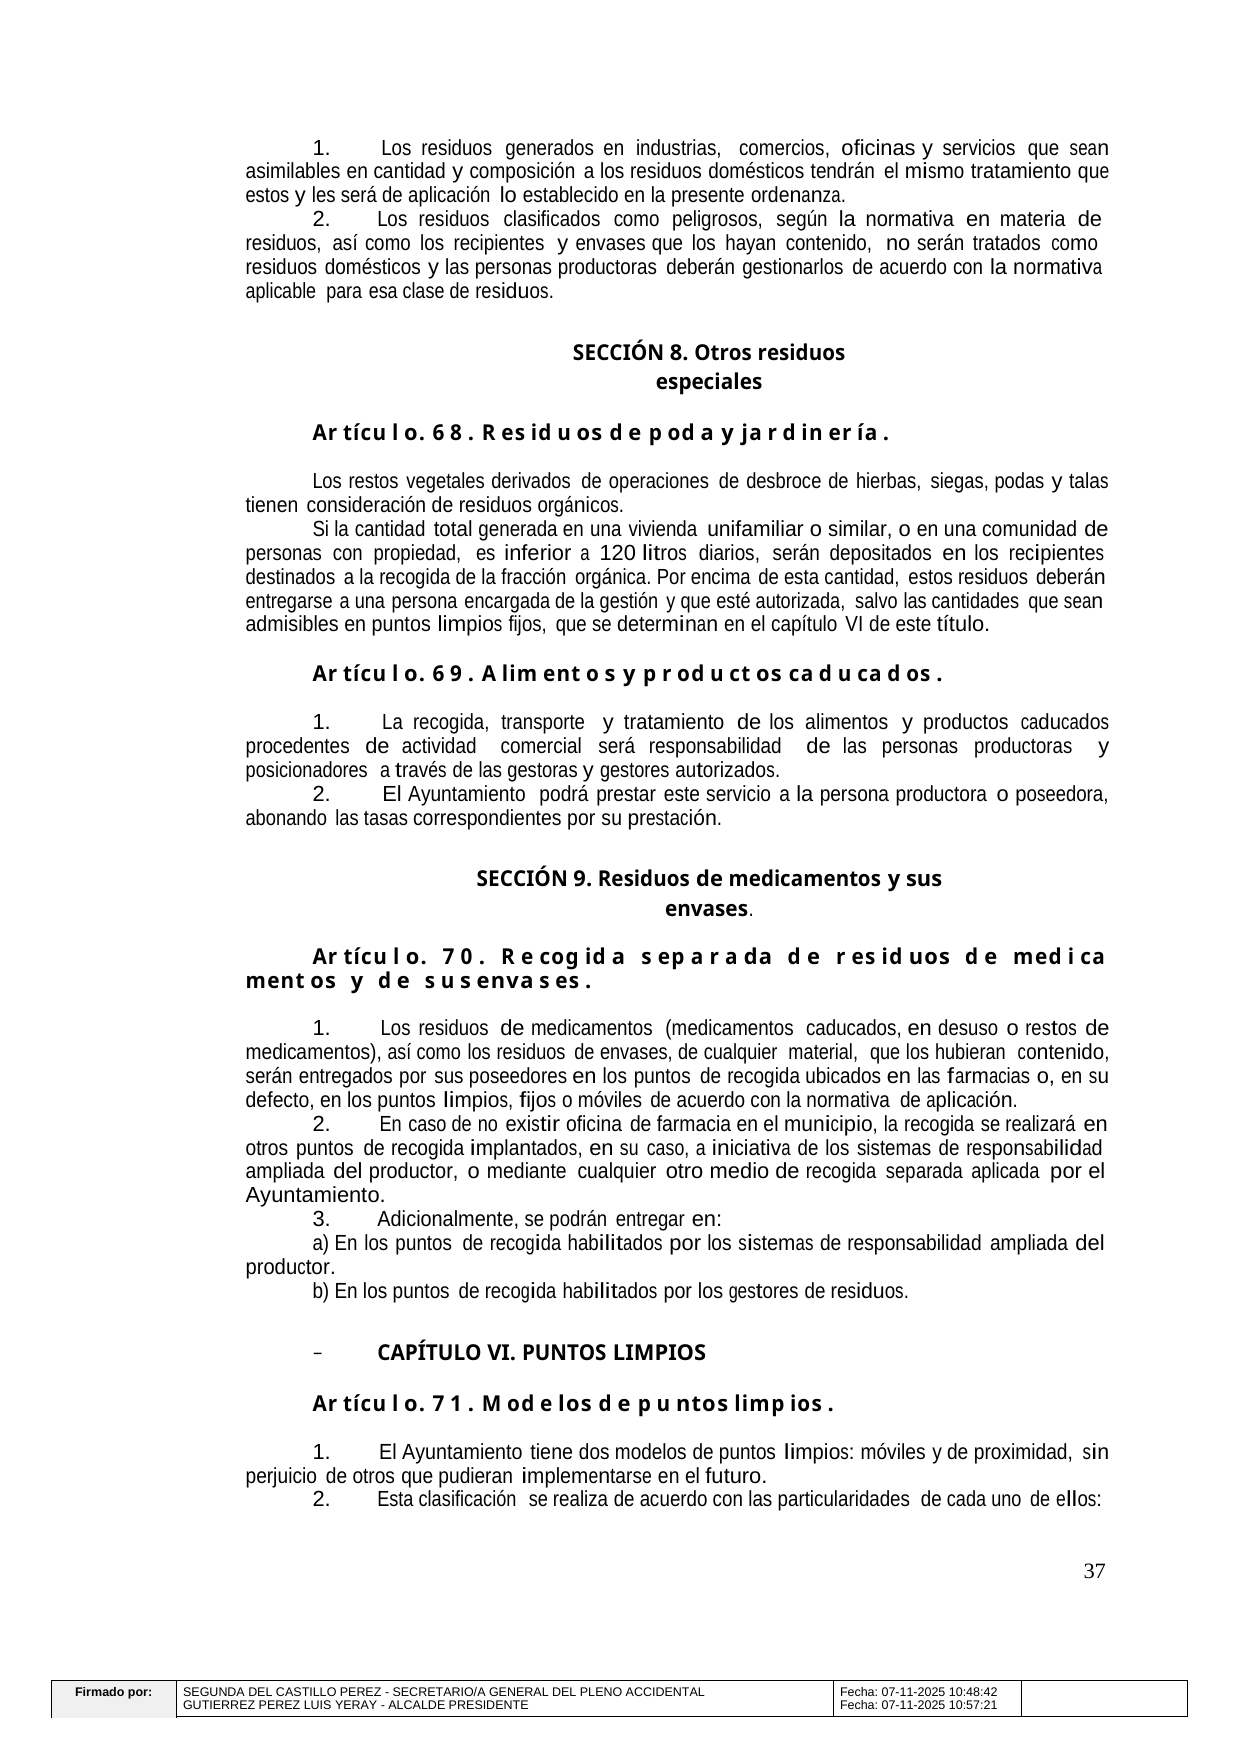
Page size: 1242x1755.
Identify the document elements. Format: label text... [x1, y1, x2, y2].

text 37 [42, 1558, 1106, 1584]
text 1. Los residuos de medicamentos (medicamentos caducados, en desuso o restos de medicamentos), así como los residuos de envases, de cualquier material, que los hubieran contenido, serán entregados por sus poseedores en los puntos de recogida ubicados en las farmacias o, en su defecto, en los puntos limpios, fijos o móviles de acuerdo con la normativa de aplicación. [245, 1016, 1110, 1112]
text 3. Adicionalmente, se podrán entregar en: [312, 1207, 1202, 1232]
table_header [1022, 1681, 1187, 1716]
table_header Fecha: 07-11-2025 10:48:42 Fecha: 07-11-2025 10:57:21 [834, 1681, 1021, 1716]
text residuos, así como los recipientes y envases que los hayan contenido, no serán tratados como residuos domésticos y las personas productoras deberán gestionarlos de acuerdo con la normativa [245, 232, 1109, 279]
text productor. [245, 1255, 1202, 1279]
text Ar tícu l o. 7 1 . M od e los d e p u ntos limp ios . [312, 1388, 1202, 1418]
text − CAPÍTULO VI. PUNTOS LIMPIOS [312, 1337, 1202, 1367]
text Los restos vegetales derivados de operaciones de desbroce de hierbas, siegas, podas y talas tienen consideración de residuos orgánicos. [245, 470, 1109, 517]
text 1. La recogida, transporte y tratamiento de los alimentos y productos caducados procedentes de actividad comercial será responsabilidad de las personas productoras y posicionadores a través de las gestoras y gestores autorizados. [245, 710, 1109, 782]
text Ar tícu l o. 6 8 . R es id u os d e p od a y ja r d in er ía . [312, 417, 1202, 447]
text SECCIÓN 9. Residuos de medicamentos y sus envases. [463, 863, 955, 923]
text b) En los puntos de recogida habilitados por los gestores de residuos. [312, 1279, 1202, 1303]
text aplicable para esa clase de residuos. [245, 279, 1202, 303]
text 2. Esta clasificación se realiza de acuerdo con las particularidades de cada uno de ellos: [312, 1488, 1202, 1511]
text 2. En caso de no existir oficina de farmacia en el municipio, la recogida se realizará en otros puntos de recogida implantados, en su caso, a iniciativa de los sistemas de responsabilidad [245, 1112, 1109, 1160]
table_header SEGUNDA DEL CASTILLO PEREZ - SECRETARIO/A GENERAL DEL PLENO ACCIDENTAL GUTIERREZ PEREZ LUIS YERAY - ALCALDE PRESIDENTE [177, 1681, 833, 1716]
text destinados a la recogida de la fracción orgánica. Por encima de esta cantidad, estos residuos deberán entregarse a una persona encargada de la gestión y que esté autorizada, salvo las cantidades que sean [245, 565, 1109, 613]
text Si la cantidad total generada en una vivienda unifamiliar o similar, o en una comunidad de personas con propiedad, es inferior a 120 litros diarios, serán depositados en los recipientes [245, 517, 1109, 565]
text 2. El Ayuntamiento podrá prestar este servicio a la persona productora o poseedora, abonando las tasas correspondientes por su prestación. [245, 783, 1109, 830]
text Ayuntamiento. [245, 1183, 1202, 1207]
text admisibles en puntos limpios fijos, que se determinan en el capítulo VI de este título. [245, 613, 1202, 637]
text Ar tícu l o. 6 9 . A lim ent o s y p r od u ct os ca d u ca d os . [312, 658, 1202, 688]
text 2. Los residuos clasificados como peligrosos, según la normativa en materia de [312, 208, 1202, 231]
text a) En los puntos de recogida habilitados por los sistemas de responsabilidad ampliada del [312, 1232, 1202, 1255]
text ampliada del productor, o mediante cualquier otro medio de recogida separada aplicada por el [245, 1160, 1202, 1183]
text 1. Los residuos generados en industrias, comercios, oficinas y servicios que sean asimilables en cantidad y composición a los residuos domésticos tendrán el mismo tratamiento que estos y les será de aplicación lo establecido en la presente ordenanza. [245, 136, 1109, 208]
text SECCIÓN 8. Otros residuos especiales [535, 336, 882, 396]
text 1. El Ayuntamiento tiene dos modelos de puntos limpios: móviles y de proximidad, sin perjuicio de otros que pudieran implementarse en el futuro. [245, 1440, 1109, 1488]
table_header Firmado por: [52, 1681, 176, 1716]
text Ar tícu l o. 7 0 . R e cog id a s ep a r a da d e r es id uos d e med i ca ment os y d e s u s enva s es . [245, 945, 1107, 994]
